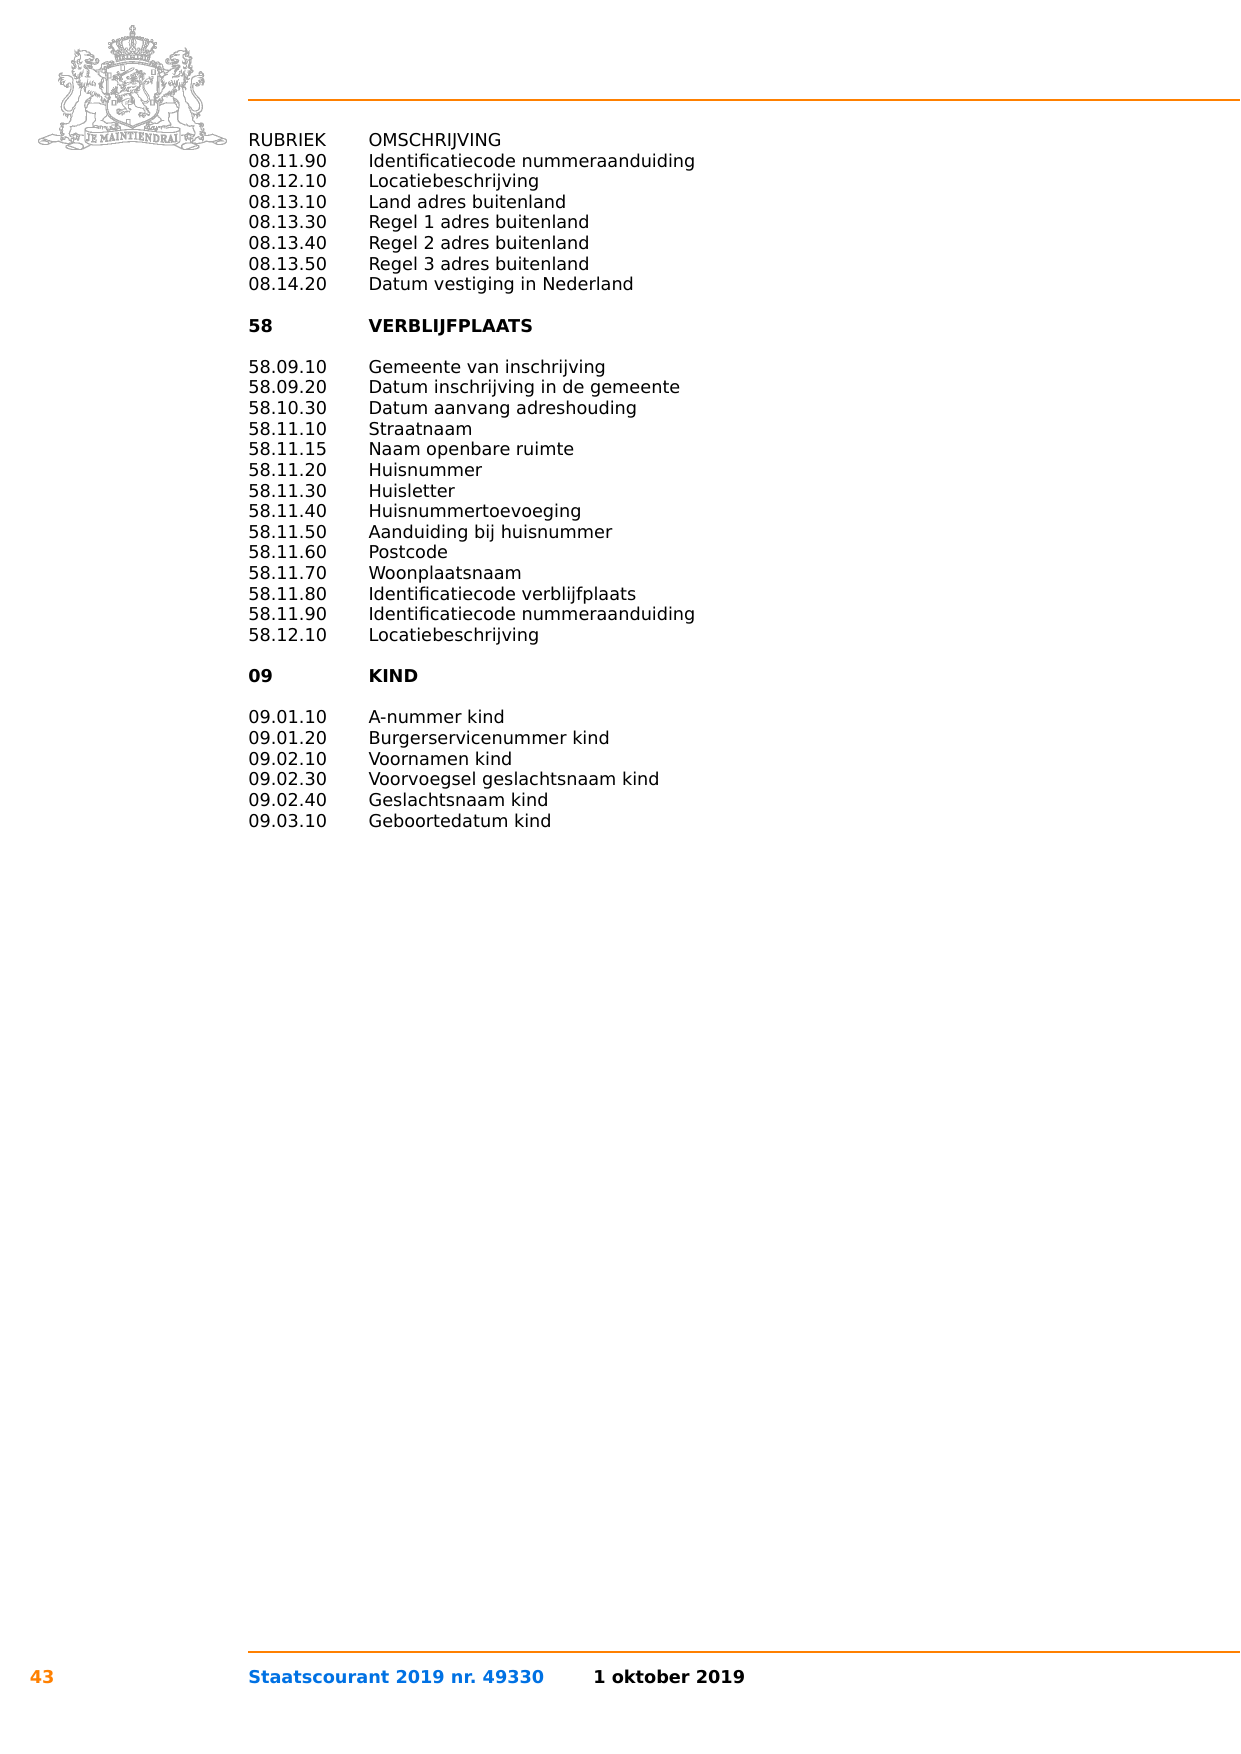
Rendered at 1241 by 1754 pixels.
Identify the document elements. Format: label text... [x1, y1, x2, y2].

table_cell Burgerservicenummer kind [363, 728, 1163, 749]
table_cell 58.11.20 [248, 460, 362, 481]
table_cell Datum vestiging in Nederland [363, 274, 1163, 295]
table_cell 09 [248, 666, 362, 687]
table_cell Land adres buitenland [363, 192, 1163, 212]
table_cell 09.01.10 [248, 708, 362, 728]
table_cell Straatnaam [363, 419, 1163, 439]
table_cell Huisnummer [363, 460, 1163, 481]
table_cell 08.13.30 [248, 213, 362, 233]
table_cell 58.11.10 [248, 419, 362, 439]
table_cell Locatiebeschrijving [363, 171, 1163, 192]
table_cell Postcode [363, 543, 1163, 563]
table_cell 58.11.50 [248, 522, 362, 542]
table_cell 08.13.40 [248, 233, 362, 254]
table_cell KIND [363, 666, 1163, 687]
table_cell Regel 1 adres buitenland [363, 213, 1163, 233]
table_cell Geslachtsnaam kind [363, 790, 1163, 811]
table_cell Regel 3 adres buitenland [363, 254, 1163, 274]
table_cell Voornamen kind [363, 749, 1163, 769]
table_cell 09.02.30 [248, 769, 362, 790]
table_cell Woonplaatsnaam [363, 563, 1163, 584]
table_cell Aanduiding bij huisnummer [363, 522, 1163, 542]
table_cell 58.11.15 [248, 439, 362, 460]
table_cell 09.02.10 [248, 749, 362, 769]
table_cell [248, 336, 362, 357]
table_cell [363, 687, 1163, 707]
table_cell Identificatiecode verblijfplaats [363, 584, 1163, 604]
table_cell 09.02.40 [248, 790, 362, 811]
table_cell 58.12.10 [248, 625, 362, 646]
table_cell Gemeente van inschrijving [363, 357, 1163, 377]
table_cell 58.11.80 [248, 584, 362, 604]
table_cell 08.13.10 [248, 192, 362, 212]
table_cell [248, 295, 362, 316]
table_cell Identificatiecode nummeraanduiding [363, 604, 1163, 625]
table_cell Regel 2 adres buitenland [363, 233, 1163, 254]
table_cell [363, 336, 1163, 357]
table_cell Naam openbare ruimte [363, 439, 1163, 460]
table_cell 09.03.10 [248, 811, 362, 831]
picture [38, 25, 227, 150]
table_cell 58.09.20 [248, 378, 362, 398]
table_cell 58.11.70 [248, 563, 362, 584]
table_cell 09.01.20 [248, 728, 362, 749]
table_header RUBRIEK [248, 130, 362, 151]
table_cell 58.11.60 [248, 543, 362, 563]
table_cell Huisletter [363, 481, 1163, 501]
table_header OMSCHRIJVING [363, 130, 1163, 151]
table_cell 08.11.90 [248, 151, 362, 171]
table_cell [363, 295, 1163, 316]
table_cell Datum inschrijving in de gemeente [363, 378, 1163, 398]
table_cell Voorvoegsel geslachtsnaam kind [363, 769, 1163, 790]
table_cell Huisnummertoevoeging [363, 501, 1163, 522]
table_cell Datum aanvang adreshouding [363, 398, 1163, 419]
table_cell 58 [248, 316, 362, 336]
table_cell Identificatiecode nummeraanduiding [363, 151, 1163, 171]
table_cell [363, 646, 1163, 666]
table_cell A-nummer kind [363, 708, 1163, 728]
table_cell Geboortedatum kind [363, 811, 1163, 831]
table_cell 58.11.30 [248, 481, 362, 501]
table_cell 58.11.90 [248, 604, 362, 625]
table_cell 58.09.10 [248, 357, 362, 377]
table_cell 08.12.10 [248, 171, 362, 192]
table_cell 58.10.30 [248, 398, 362, 419]
table_cell 08.14.20 [248, 274, 362, 295]
table_cell VERBLIJFPLAATS [363, 316, 1163, 336]
table_cell [248, 646, 362, 666]
table_cell 08.13.50 [248, 254, 362, 274]
table_cell 58.11.40 [248, 501, 362, 522]
table_cell [248, 687, 362, 707]
table_cell Locatiebeschrijving [363, 625, 1163, 646]
